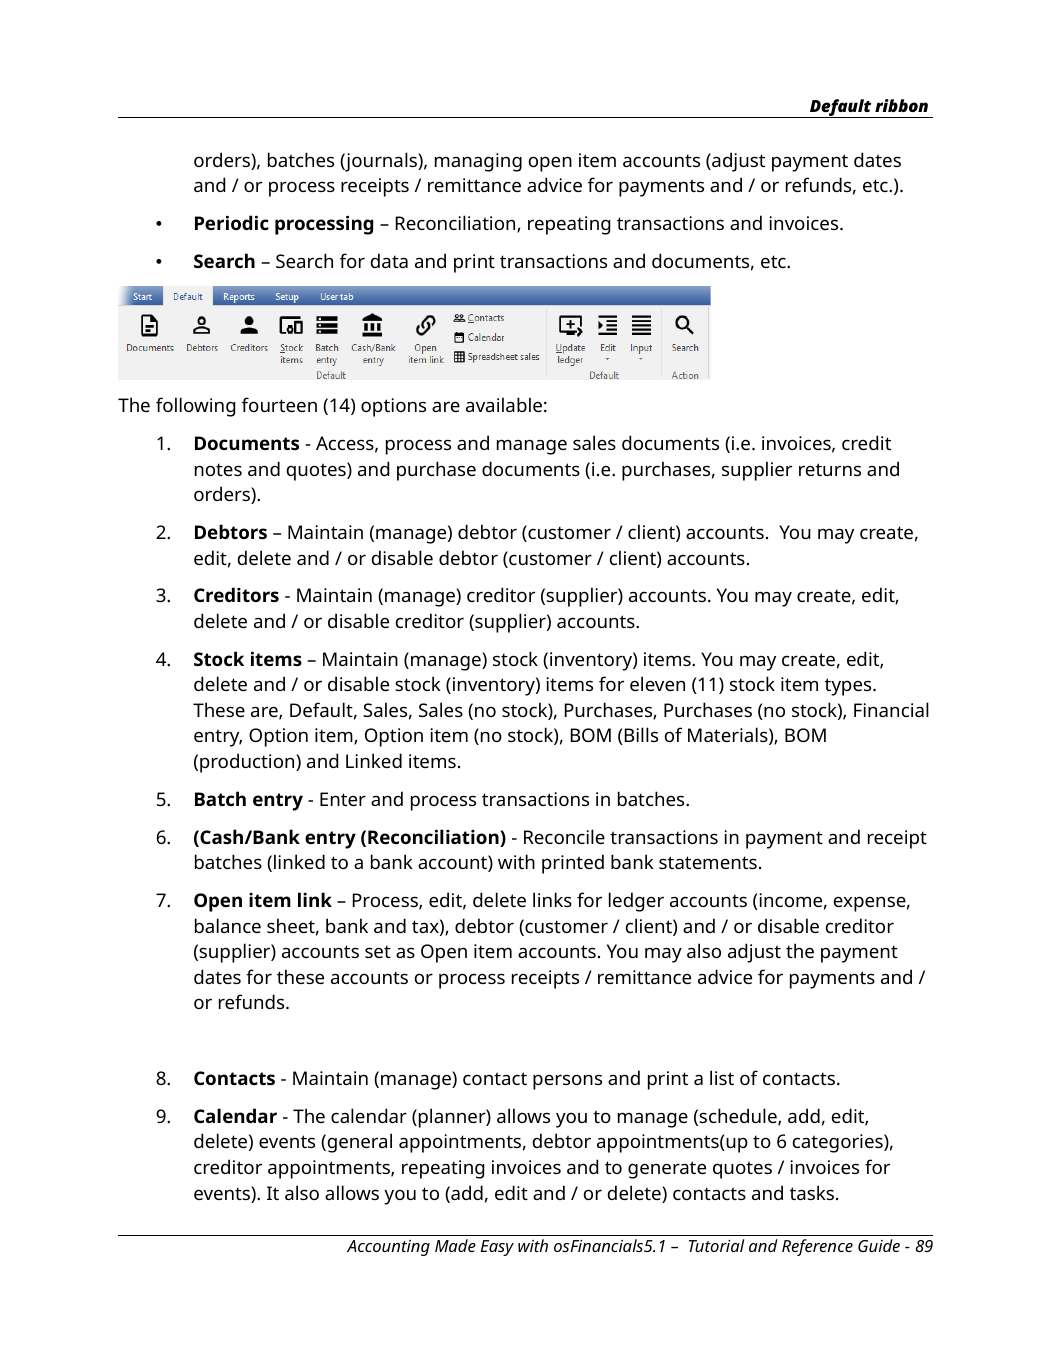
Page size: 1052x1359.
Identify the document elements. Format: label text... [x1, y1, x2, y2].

picture [118, 286, 711, 380]
list orders), batches (journals), managing open item accounts (adjust payment dates and / or process receipts / remittance advice for payments and / or refunds, etc.). [156, 147, 933, 198]
list Documents - Access, process and manage sales documents (i.e. invoices, credit notes and quotes) and purchase documents (i.e. purchases, supplier returns and orders). [156, 430, 933, 507]
list Open item link – Process, edit, delete links for ledger accounts (income, expense, balance sheet, bank and tax), debtor (customer / client) and / or disable creditor (supplier) accounts set as Open item accounts. You may also adjust the payment dates for these accounts or process receipts / remittance advice for payments and / or refunds. [156, 887, 933, 1015]
list Search – Search for data and print transactions and documents, etc. [156, 248, 933, 274]
list (Cash/Bank entry (Reconciliation) - Reconcile transactions in payment and receipt batches (linked to a bank account) with printed bank statements. [156, 824, 933, 875]
list Stock items – Maintain (manage) stock (inventory) items. You may create, edit, delete and / or disable stock (inventory) items for eleven (11) stock item types. These are, Default, Sales, Sales (no stock), Purchases, Purchases (no stock), Financial entry, Option item, Option item (no stock), BOM (Bills of Materials), BOM (production) and Linked items. [156, 646, 933, 774]
text The following fourteen (14) options are available: [118, 392, 933, 418]
list Contacts - Maintain (manage) contact persons and print a list of contacts. [156, 1065, 933, 1091]
list Creditors - Maintain (manage) creditor (supplier) accounts. You may create, edit, delete and / or disable creditor (supplier) accounts. [156, 583, 933, 634]
list Calendar - The calendar (planner) allows you to manage (schedule, add, edit, delete) events (general appointments, debtor appointments(up to 6 categories), creditor appointments, repeating invoices and to generate quotes / invoices for events). It also allows you to (add, edit and / or delete) contacts and tasks. [156, 1103, 933, 1205]
list Debtors – Maintain (manage) debtor (customer / client) accounts. You may create, edit, delete and / or disable debtor (customer / client) accounts. [156, 519, 933, 570]
list Periodic processing – Reconciliation, repeating transactions and invoices. [156, 210, 933, 236]
list Batch entry - Enter and process transactions in batches. [156, 786, 933, 812]
